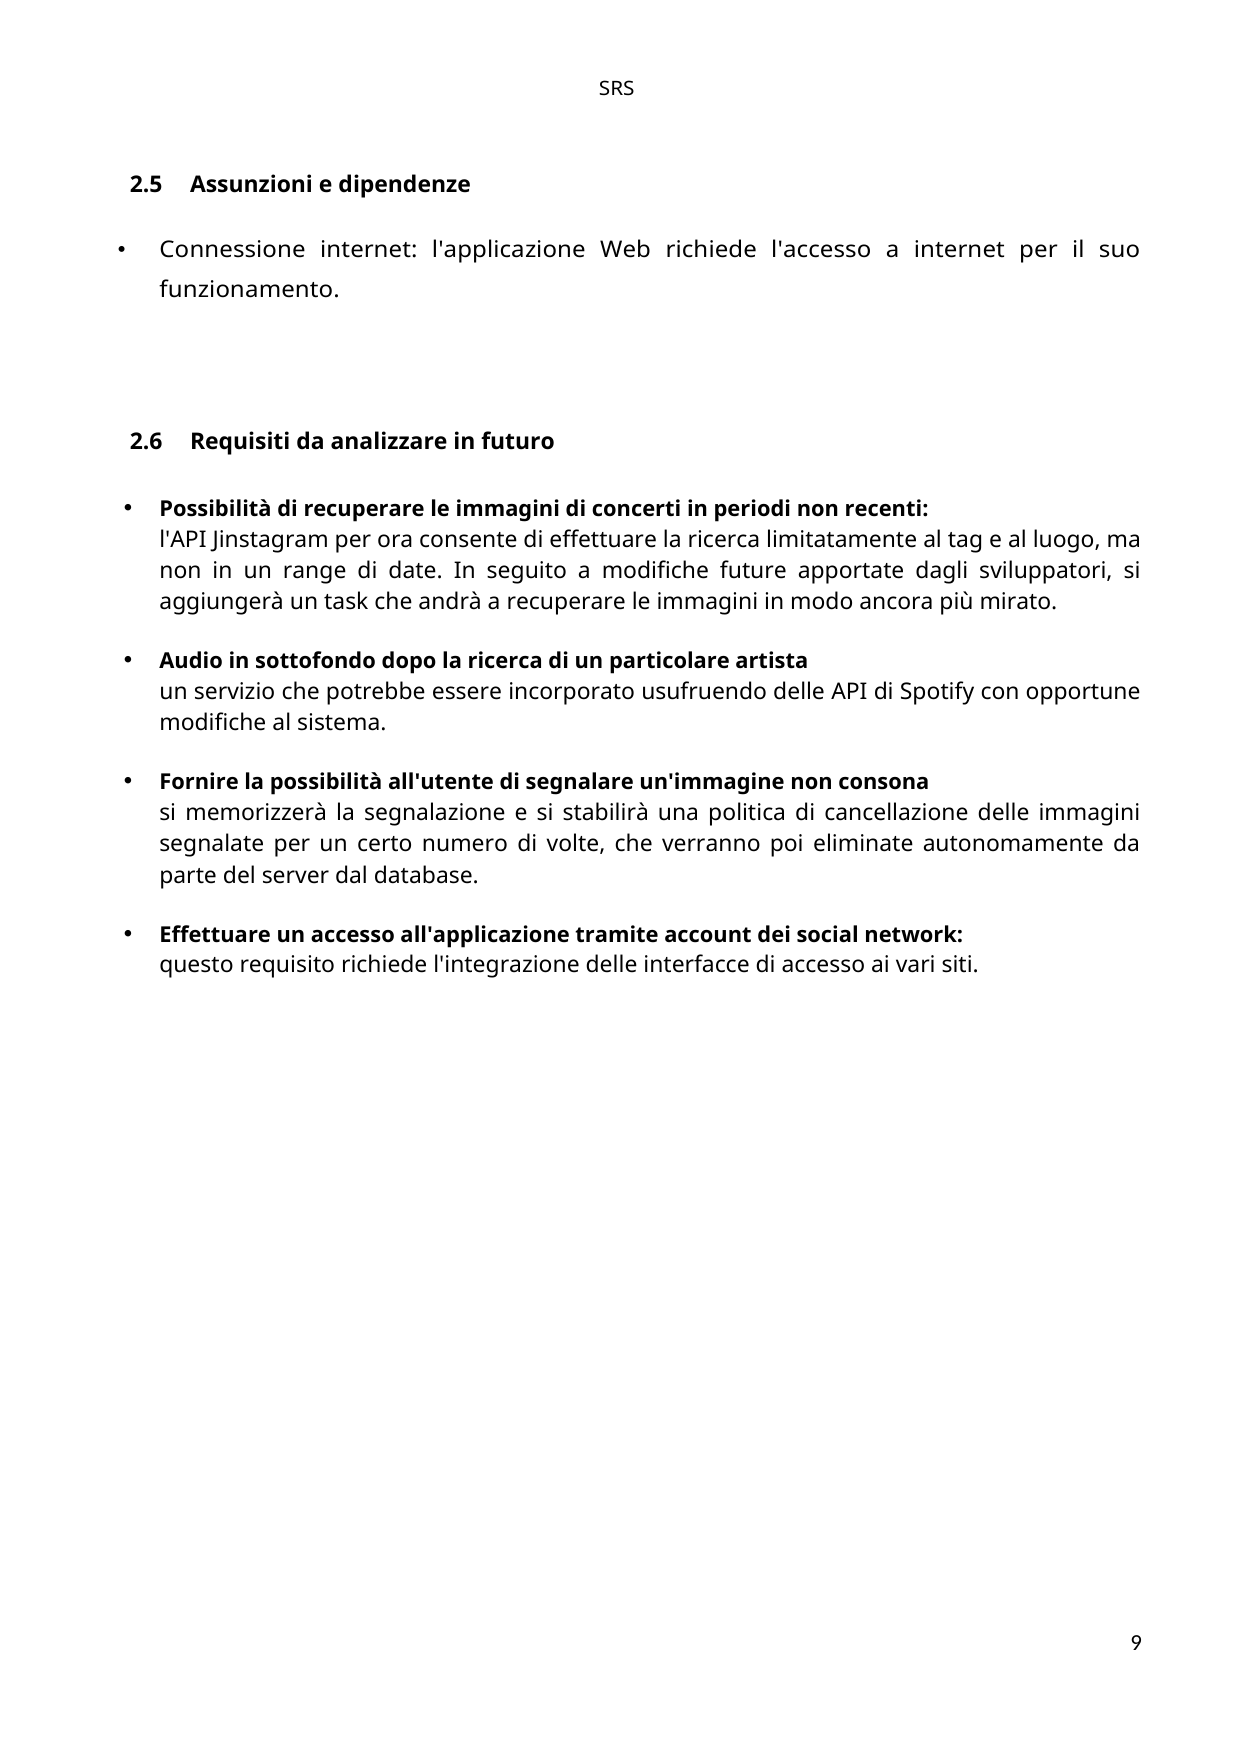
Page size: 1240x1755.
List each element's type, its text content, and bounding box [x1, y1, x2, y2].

list Effettuare un accesso all'applicazione tramite account dei social network: [124, 918, 1142, 948]
list Requisiti da analizzare in futuro [129, 425, 1142, 457]
list Fornire la possibilità all'utente di segnalare un'immagine non consona [124, 766, 1142, 796]
list Connessione internet: l'applicazione Web richiede l'accesso a internet per il suo funzionamento. [118, 233, 1142, 304]
list Possibilità di recuperare le immagini di concerti in periodi non recenti: [124, 493, 1142, 523]
list un servizio che potrebbe essere incorporato usufruendo delle API di Spotify con opportune modifiche al sistema. [124, 675, 1142, 737]
list l'API Jinstagram per ora consente di effettuare la ricerca limitatamente al tag e al luogo, ma non in un range di date. In seguito a modifiche future apportate dagli sviluppatori, si aggiungerà un task che andrà a recuperare le immagini in modo ancora più mirato. [124, 523, 1142, 616]
list questo requisito richiede l'integrazione delle interfacce di accesso ai vari siti. [124, 948, 1142, 979]
list Audio in sottofondo dopo la ricerca di un particolare artista [124, 645, 1142, 675]
list si memorizzerà la segnalazione e si stabilirà una politica di cancellazione delle immagini segnalate per un certo numero di volte, che verranno poi eliminate autonomamente da parte del server dal database. [124, 796, 1142, 890]
list Assunzioni e dipendenze [129, 168, 1142, 199]
